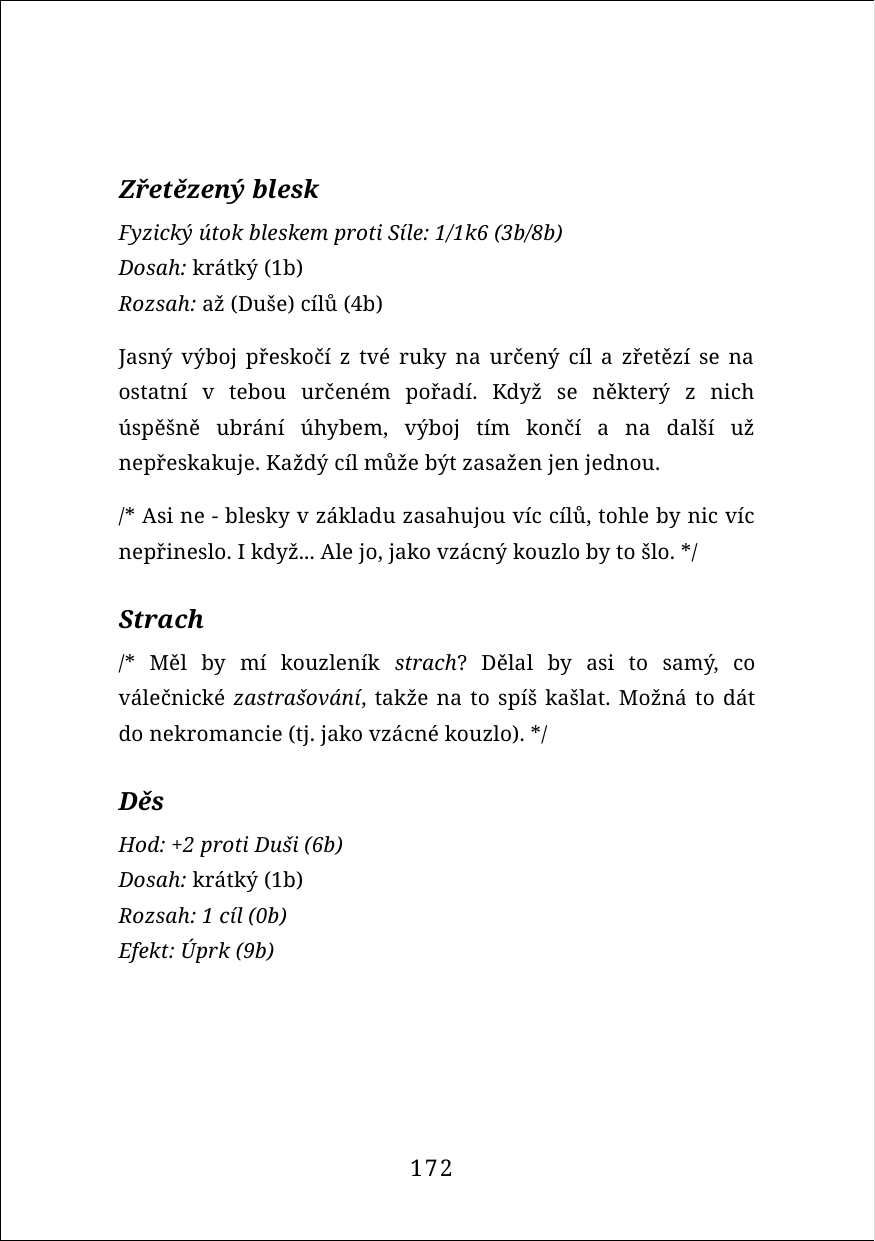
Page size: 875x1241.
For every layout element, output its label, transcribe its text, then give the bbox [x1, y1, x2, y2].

text Hod: +2 proti Duši (6b) Dosah: krátký (1b) Rozsah: 1 cíl (0b) Efekt: Úprk (9b) [118, 830, 756, 965]
subtitle Zřetězený blesk [118, 172, 756, 206]
subtitle Strach [118, 602, 756, 636]
text Jasný výboj přeskočí z tvé ruky na určený cíl a zřetězí se na ostatní v tebou určeném pořadí. Když se některý z nich úspěšně ubrání úhybem, výboj tím končí a na další už nepřeskakuje. Každý cíl může být zasažen jen jednou. [118, 342, 756, 477]
text /* Asi ne - blesky v základu zasahujou víc cílů, tohle by nic víc nepřineslo. I když... Ale jo, jako vzácný kouzlo by to šlo. */ [118, 502, 756, 566]
text /* Měl by mí kouzleník strach? Dělal by asi to samý, co válečnické zastrašování, takže na to spíš kašlat. Možná to dát do nekromancie (tj. jako vzácné kouzlo). */ [118, 648, 756, 747]
subtitle Děs [118, 784, 756, 818]
text Fyzický útok bleskem proti Síle: 1/1k6 (3b/8b) Dosah: krátký (1b) Rozsah: až (Duše) cílů (4b) [118, 218, 756, 317]
